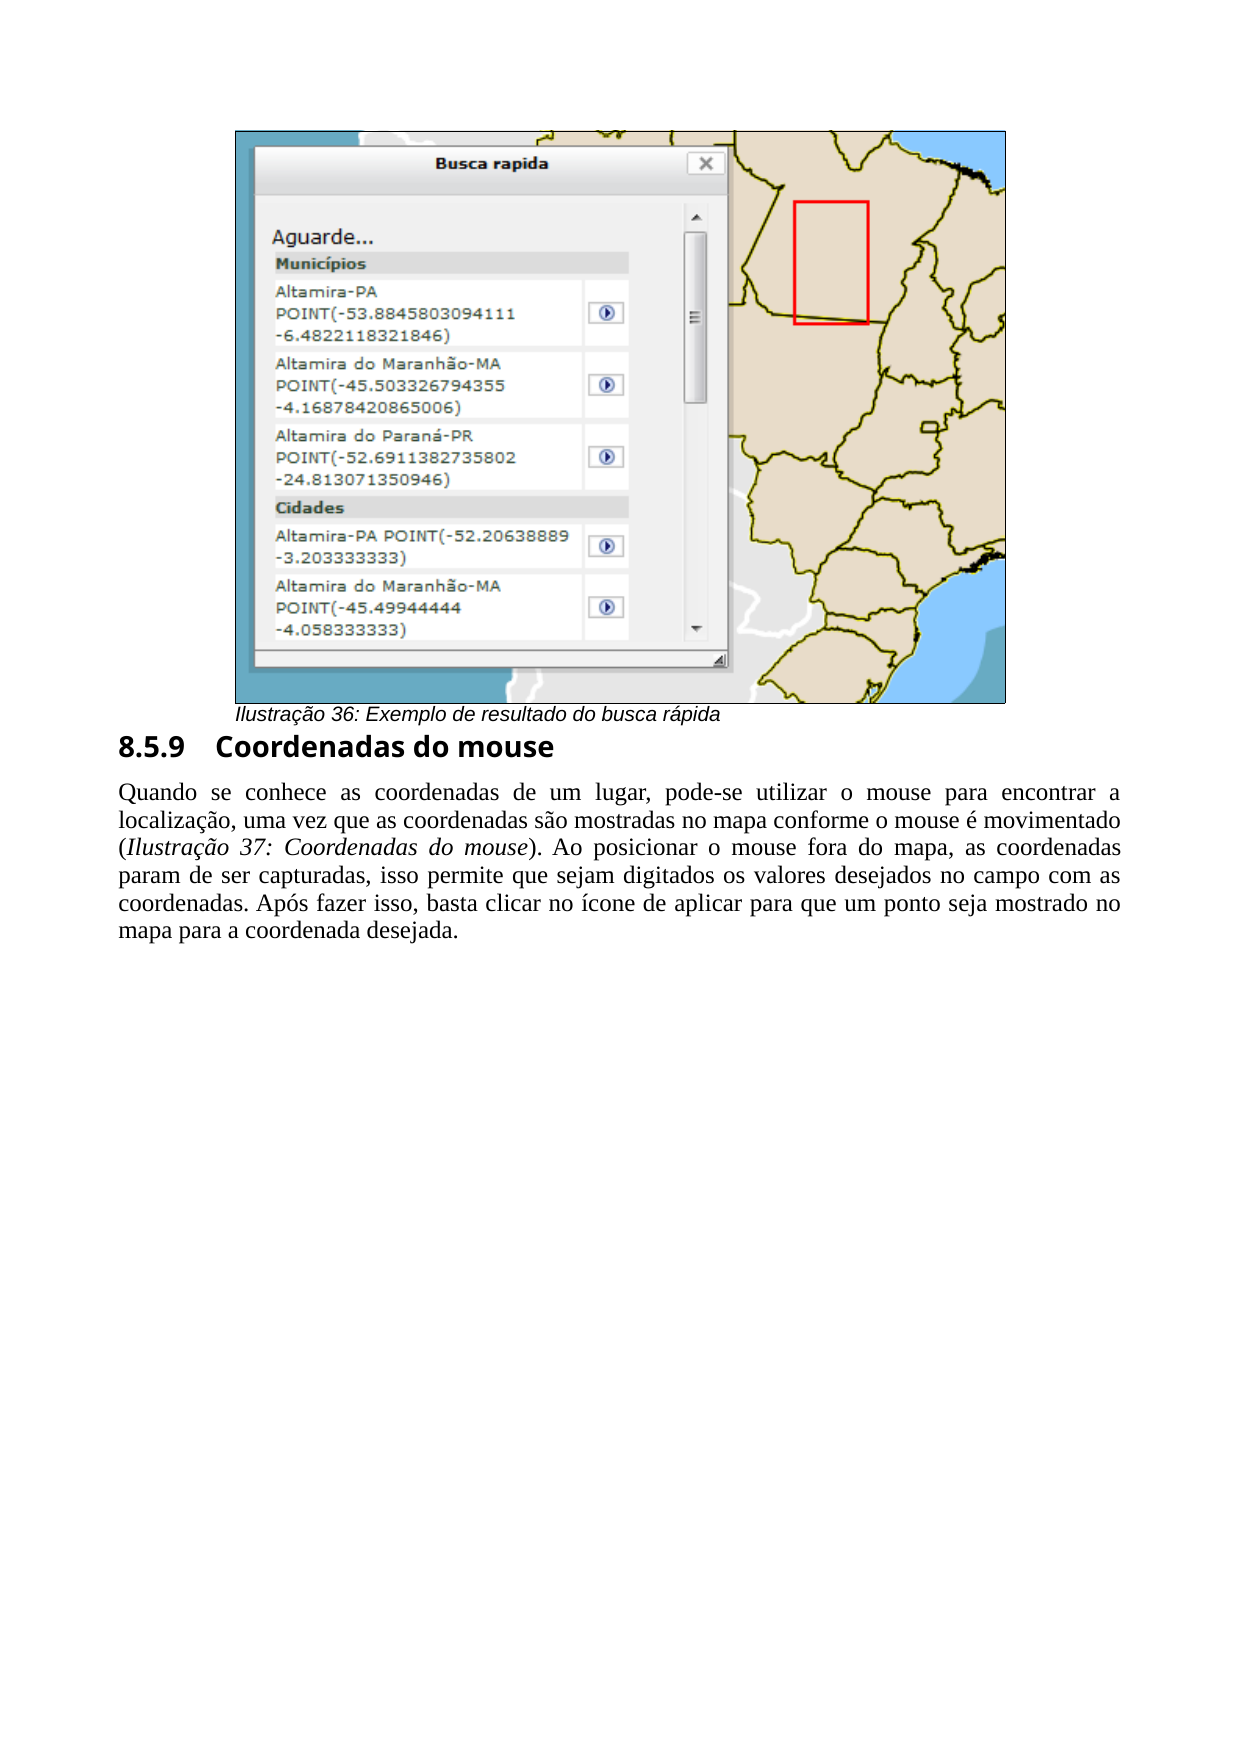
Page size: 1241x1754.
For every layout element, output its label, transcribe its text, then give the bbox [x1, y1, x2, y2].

text Ilustração 36: Exemplo de resultado do busca rápida [235, 704, 1005, 726]
picture [236, 132, 1005, 703]
subtitle Coordenadas do mouse [118, 118, 1122, 766]
text Quando se conhece as coordenadas de um lugar, pode-se utilizar o mouse para encontrar a localização, uma vez que as coordenadas são mostradas no mapa conforme o mouse é movimentado (Ilustração 37: Coordenadas do mouse). Ao posicionar o mouse fora do mapa, as coordenadas param de ser capturadas, isso permite que sejam digitados os valores desejados no campo com as coordenadas. Após fazer isso, basta clicar no ícone de aplicar para que um ponto seja mostrado no mapa para a coordenada desejada. [118, 778, 1122, 944]
